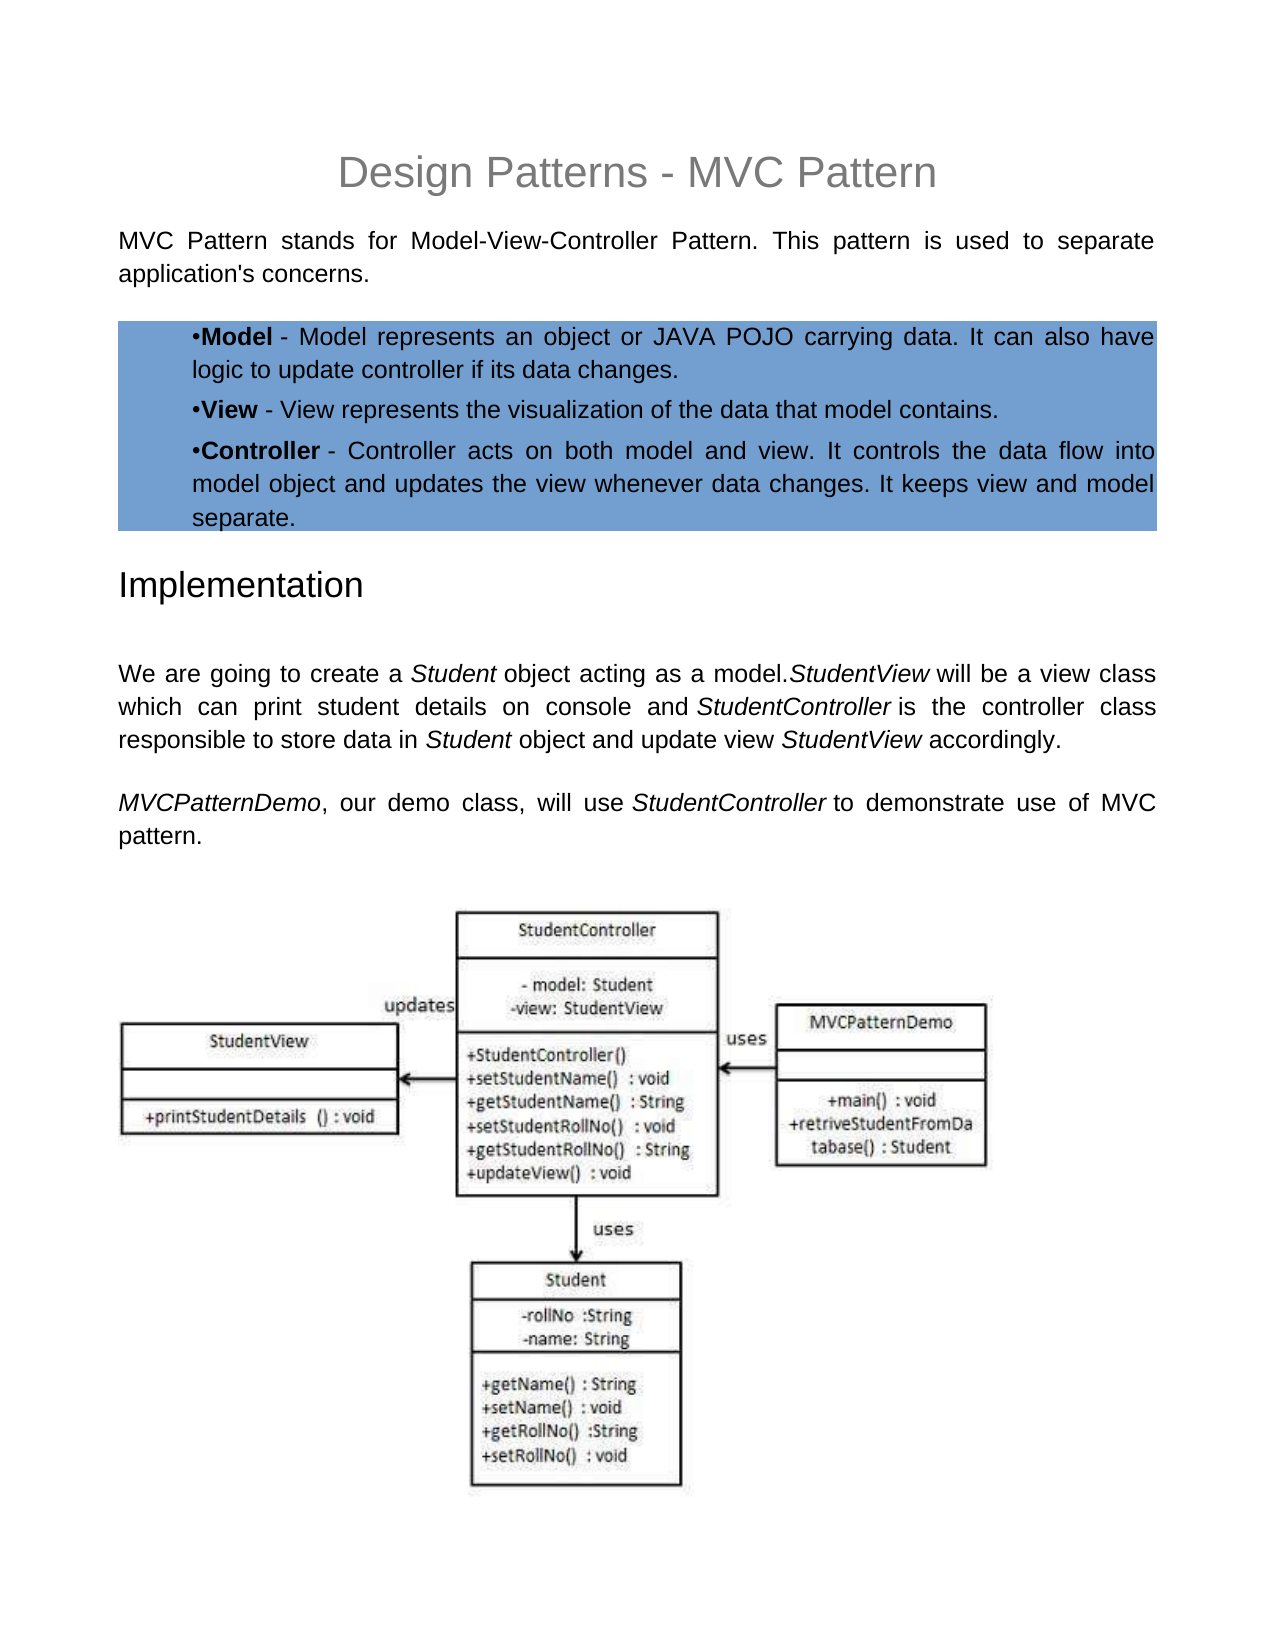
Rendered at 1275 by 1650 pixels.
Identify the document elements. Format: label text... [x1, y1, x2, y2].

text We are going to create a Student object acting as a model.StudentView will be a view class which can print student details on console and StudentController is the controller class responsible to store data in Student object and update view StudentView accordingly. [118, 659, 1157, 754]
picture [118, 883, 994, 1503]
list Controller - Controller acts on both model and view. It controls the data flow into model object and updates the view whenever data changes. It keeps view and model separate. [118, 436, 1157, 531]
list View - View represents the visualization of the data that model contains. [118, 395, 1157, 424]
subtitle Design Patterns - MVC Pattern [118, 147, 1157, 197]
list Model - Model represents an object or JAVA POJO carrying data. It can also have logic to update controller if its data changes. [118, 321, 1157, 383]
text MVC Pattern stands for Model-View-Controller Pattern. This pattern is used to separate application's concerns. [118, 226, 1157, 288]
subtitle Implementation [118, 564, 1157, 606]
text MVCPatternDemo, our demo class, will use StudentController to demonstrate use of MVC pattern. [118, 788, 1157, 850]
